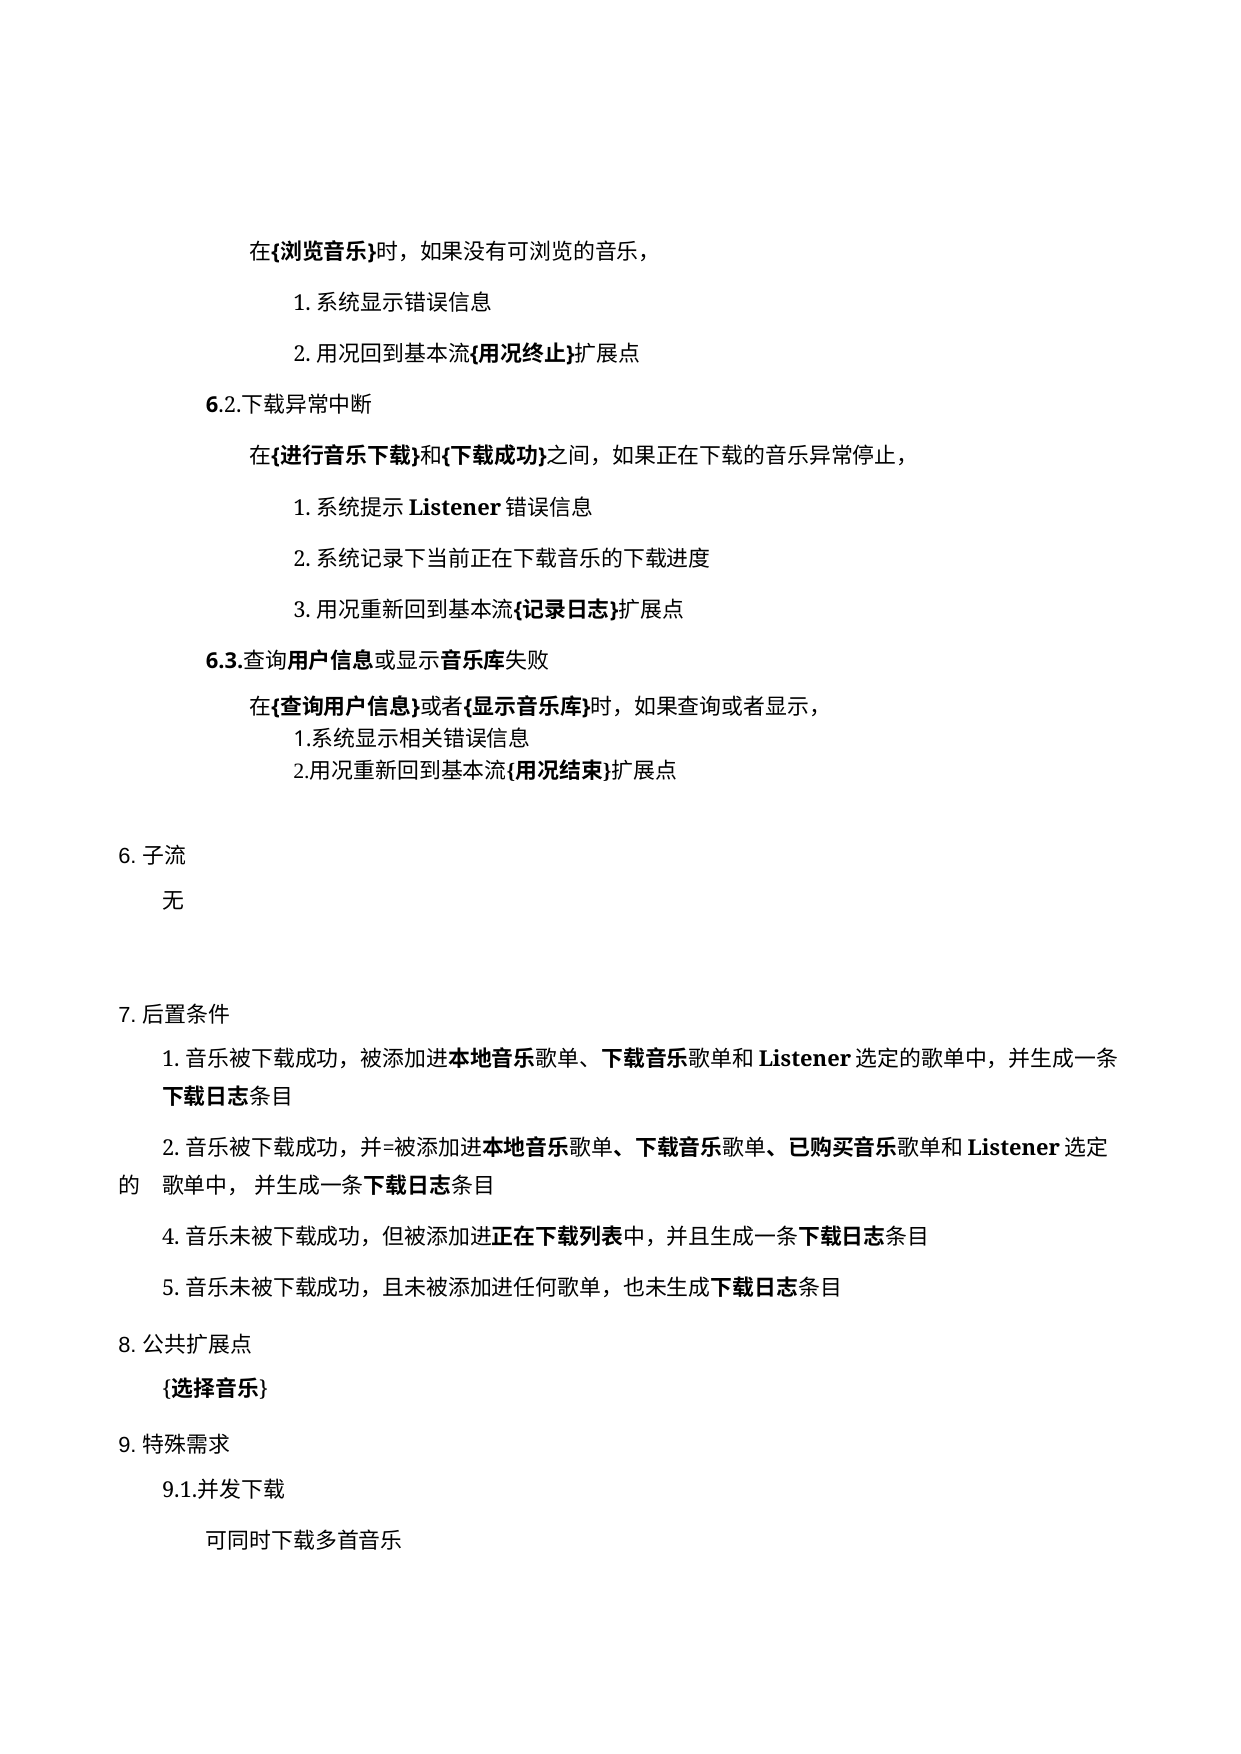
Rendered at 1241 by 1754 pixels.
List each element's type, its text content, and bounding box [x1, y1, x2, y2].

text 6.3.查询用户信息或显示音乐库失败 [118, 643, 1122, 674]
text 无 [118, 883, 1122, 915]
text 4. 音乐未被下载成功，但被添加进正在下载列表中，并且生成一条下载日志条目 [118, 1219, 1122, 1251]
text 5. 音乐未被下载成功，且未被添加进任何歌单，也未生成下载日志条目 [118, 1270, 1122, 1302]
text 2. 音乐被下载成功，并=被添加进本地音乐歌单、下载音乐歌单、已购买音乐歌单和Listener选定的 歌单中， 并生成一条下载日志条目 [118, 1130, 1122, 1200]
text 在{查询用户信息}或者{显示音乐库}时，如果查询或者显示， [118, 687, 1122, 721]
text 9.1.并发下载 [118, 1472, 1122, 1503]
text 在{进行音乐下载}和{下载成功}之间，如果正在下载的音乐异常停止， [118, 438, 1122, 470]
text 可同时下载多首音乐 [118, 1523, 1122, 1554]
text 2. 系统记录下当前正在下载音乐的下载进度 [118, 541, 1122, 572]
text {选择音乐} [118, 1371, 1122, 1403]
text 1. 系统提示Listener错误信息 [118, 489, 1122, 521]
text 2.用况重新回到基本流{用况结束}扩展点 [118, 753, 1122, 785]
text 1. 系统显示错误信息 [118, 285, 1122, 317]
text 6.2.下载异常中断 [118, 387, 1122, 419]
text 1.系统显示相关错误信息 [118, 721, 1122, 753]
text 2. 用况回到基本流{用况终止}扩展点 [118, 336, 1122, 368]
subtitle 特殊需求 [118, 1427, 1122, 1459]
subtitle 公共扩展点 [118, 1327, 1122, 1358]
text 3. 用况重新回到基本流{记录日志}扩展点 [118, 592, 1122, 623]
text 在{浏览音乐}时，如果没有可浏览的音乐， [118, 234, 1122, 266]
subtitle 子流 [118, 838, 1122, 870]
subtitle 后置条件 [118, 997, 1122, 1028]
text 1. 音乐被下载成功，被添加进本地音乐歌单、下载音乐歌单和Listener选定的歌单中，并生成一条 下载日志条目 [118, 1041, 1122, 1111]
